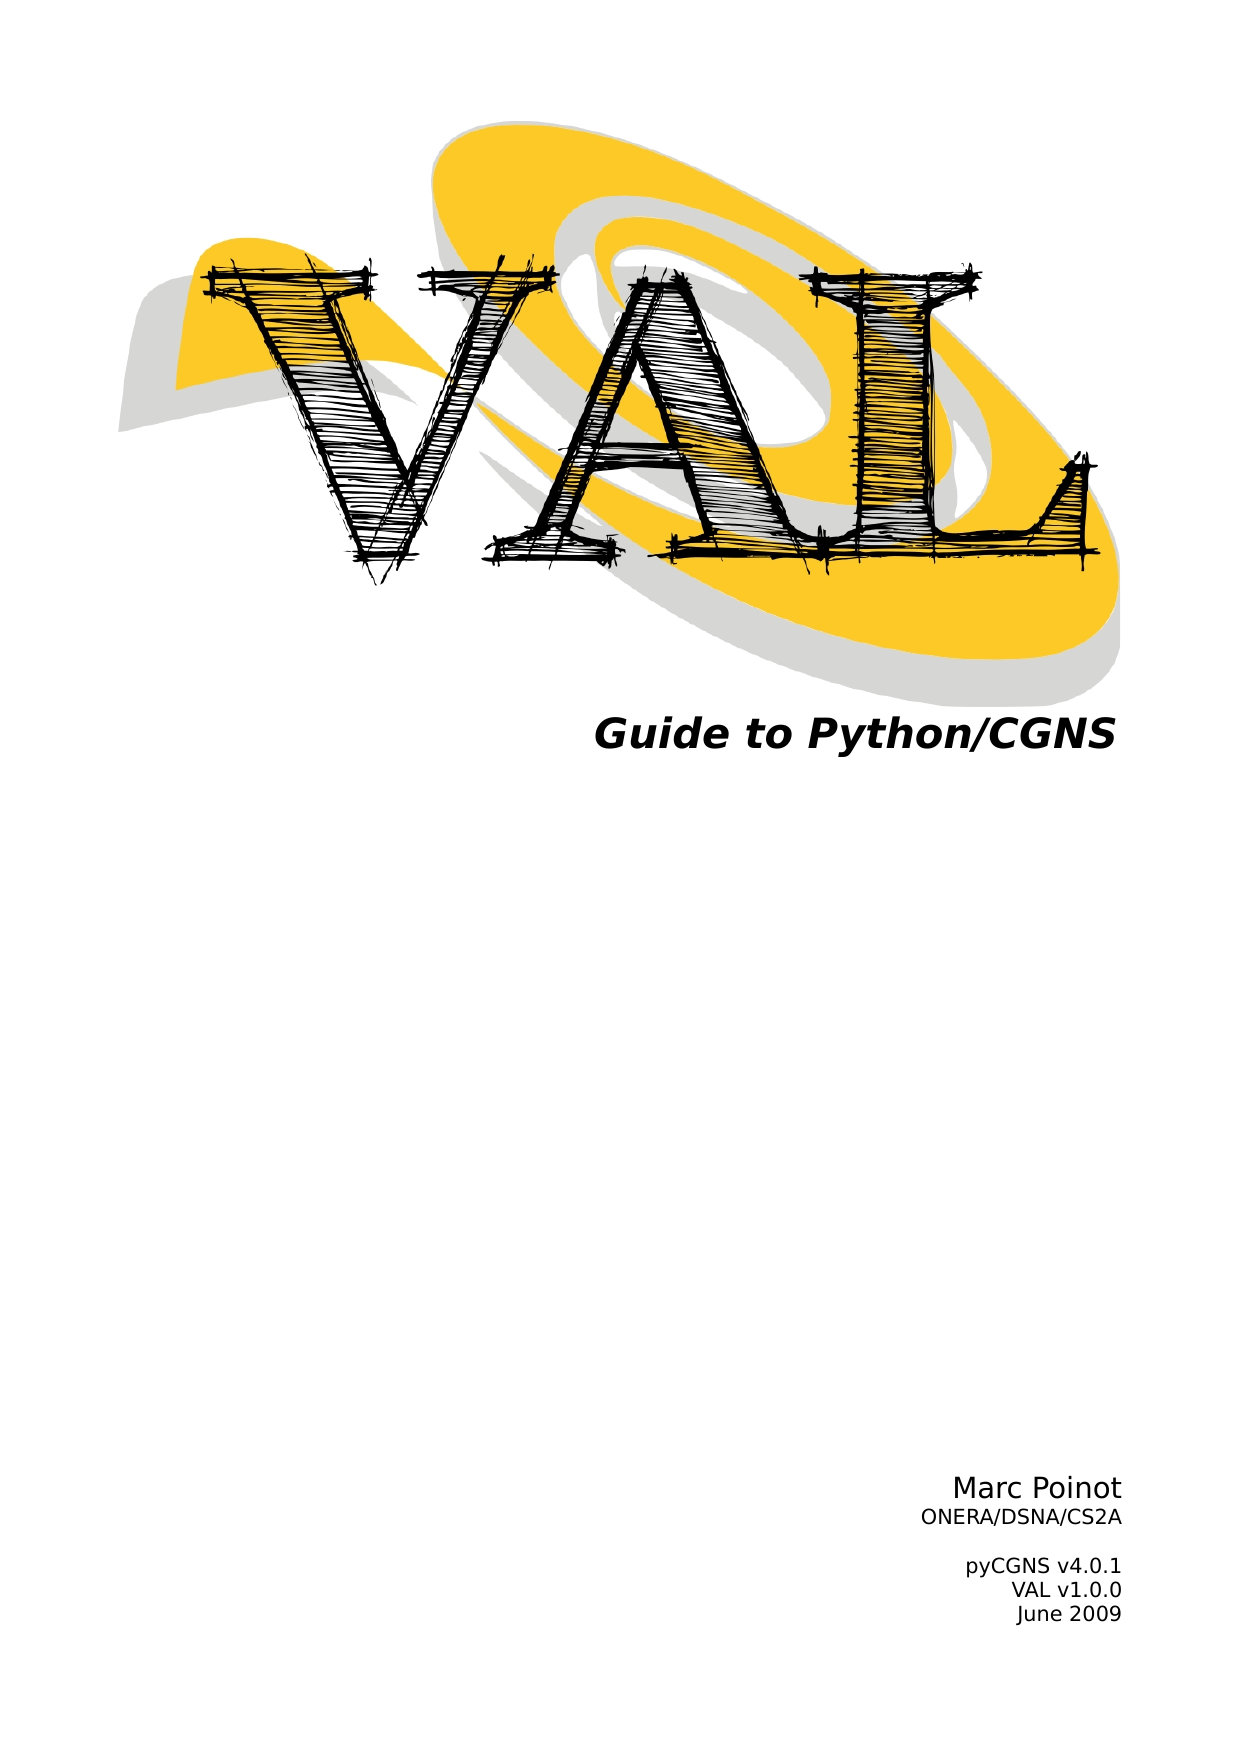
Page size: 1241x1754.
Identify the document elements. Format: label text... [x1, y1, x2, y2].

picture [118, 121, 1121, 707]
text VAL v1.0.0 [118, 1578, 1122, 1602]
text Guide to Python/CGNS [118, 707, 1122, 758]
text ONERA/DSNA/CS2A [118, 1505, 1122, 1529]
text Marc Poinot [118, 1471, 1122, 1505]
text pyCGNS v4.0.1 [118, 1554, 1122, 1578]
text June 2009 [118, 1602, 1122, 1627]
